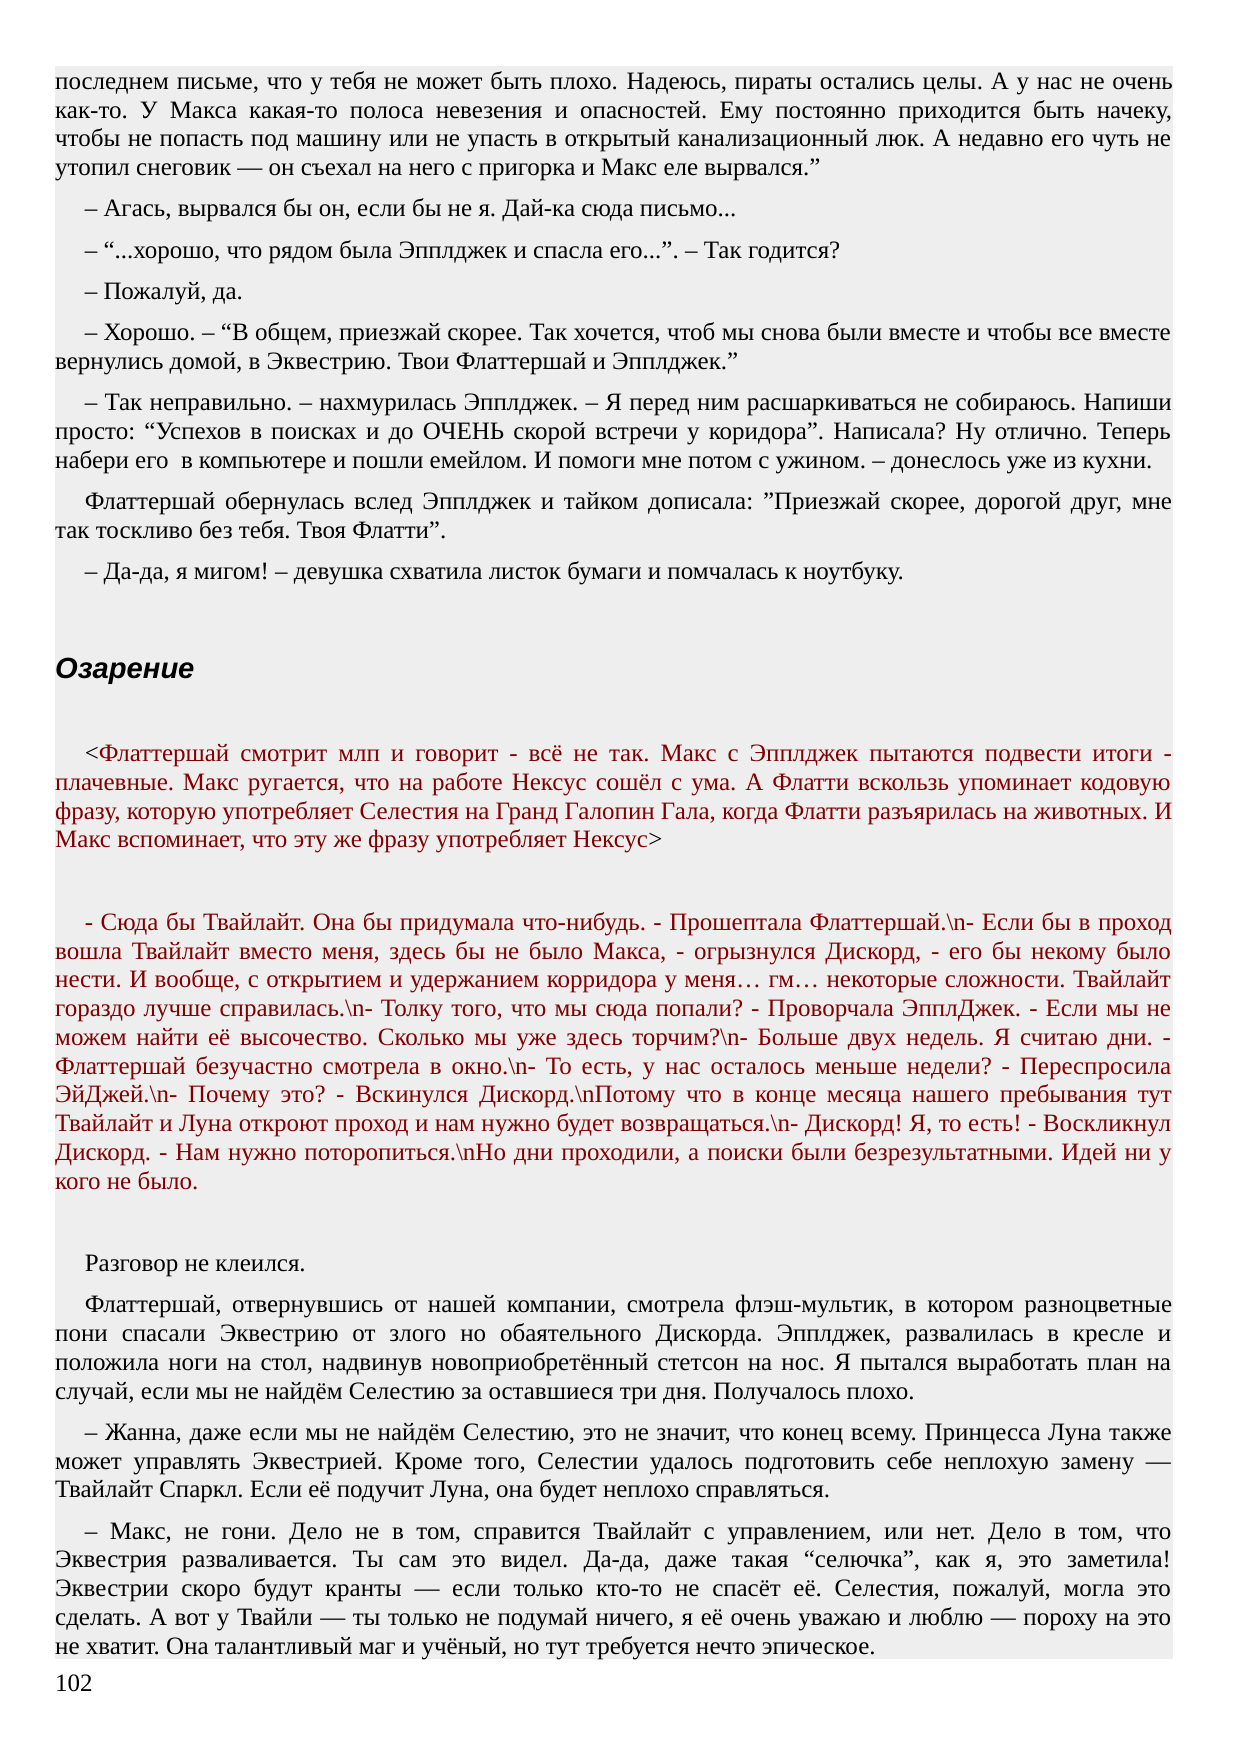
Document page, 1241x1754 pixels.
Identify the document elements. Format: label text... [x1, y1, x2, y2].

text Флаттершай, отвернувшись от нашей компании, смотрела флэш-мультик, в котором разноцветные пони спасали Эквестрию от злого но обаятельного Дискорда. Эпплджек, развалилась в кресле и положила ноги на стол, надвинув новоприобретённый стетсон на нос. Я пытался выработать план на случай, если мы не найдём Селестию за оставшиеся три дня. Получалось плохо. [55, 1289, 1173, 1404]
text Флаттершай обернулась вслед Эпплджек и тайком дописала: ”Приезжай скорее, дорогой друг, мне так тоскливо без тебя. Твоя Флатти”. [55, 486, 1173, 543]
text – Пожалуй, да. [55, 276, 1173, 305]
text – “...хорошо, что рядом была Эпплджек и спасла его...”. – Так годится? [55, 235, 1173, 263]
text – Да-да, я мигом! – девушка схватила листок бумаги и помчалась к ноутбуку. [55, 556, 1173, 585]
subtitle Озарение [55, 651, 1173, 684]
text Разговор не клеился. [55, 1248, 1173, 1277]
text последнем письме, что у тебя не может быть плохо. Надеюсь, пираты остались целы. А у нас не очень как-то. У Макса какая-то полоса невезения и опасностей. Ему постоянно приходится быть начеку, чтобы не попасть под машину или не упасть в открытый канализационный люк. А недавно его чуть не утопил снеговик — он съехал на него с пригорка и Макс еле вырвался.” [55, 66, 1173, 181]
text - Сюда бы Твайлайт. Она бы придумала что-нибудь. - Прошептала Флаттершай.\n- Если бы в проход вошла Твайлайт вместо меня, здесь бы не было Макса, - огрызнулся Дискорд, - его бы некому было нести. И вообще, с открытием и удержанием корридора у меня… гм… некоторые сложности. Твайлайт гораздо лучше справилась.\n- Толку того, что мы сюда попали? - Проворчала ЭпплДжек. - Если мы не можем найти её высочество. Сколько мы уже здесь торчим?\n- Больше двух недель. Я считаю дни. - Флаттершай безучастно смотрела в окно.\n- То есть, у нас осталось меньше недели? - Переспросила ЭйДжей.\n- Почему это? - Вскинулся Дискорд.\nПотому что в конце месяца нашего пребывания тут Твайлайт и Луна откроют проход и нам нужно будет возвращаться.\n- Дискорд! Я, то есть! - Воскликнул Дискорд. - Нам нужно поторопиться.\nНо дни проходили, а поиски были безрезультатными. Идей ни у кого не было. [55, 907, 1173, 1194]
text – Так неправильно. – нахмурилась Эпплджек. – Я перед ним расшаркиваться не собираюсь. Напиши просто: “Успехов в поисках и до ОЧЕНЬ скорой встречи у коридора”. Написала? Ну отлично. Теперь набери его в компьютере и пошли емейлом. И помоги мне потом с ужином. – донеслось уже из кухни. [55, 387, 1173, 473]
text <Флаттершай смотрит млп и говорит - всё не так. Макс с Эпплджек пытаются подвести итоги - плачевные. Макс ругается, что на работе Нексус сошёл с ума. А Флатти вскользь упоминает кодовую фразу, которую употребляет Селестия на Гранд Галопин Гала, когда Флатти разъярилась на животных. И Макс вспоминает, что эту же фразу употребляет Нексус> [55, 738, 1173, 853]
text – Макс, не гони. Дело не в том, справится Твайлайт с управлением, или нет. Дело в том, что Эквестрия разваливается. Ты сам это видел. Да-да, даже такая “селючка”, как я, это заметила! Эквестрии скоро будут кранты — если только кто-то не спасёт её. Селестия, пожалуй, могла это сделать. А вот у Твайли — ты только не подумай ничего, я её очень уважаю и люблю — пороху на это не хватит. Она талантливый маг и учёный, но тут требуется нечто эпическое. [55, 1516, 1173, 1659]
text – Агась, вырвался бы он, если бы не я. Дай-ка сюда письмо... [55, 193, 1173, 222]
text – Жанна, даже если мы не найдём Селестию, это не значит, что конец всему. Принцесса Луна также может управлять Эквестрией. Кроме того, Селестии удалось подготовить себе неплохую замену — Твайлайт Спаркл. Если её подучит Луна, она будет неплохо справляться. [55, 1417, 1173, 1503]
text – Хорошо. – “В общем, приезжай скорее. Так хочется, чтоб мы снова были вместе и чтобы все вместе вернулись домой, в Эквестрию. Твои Флаттершай и Эпплджек.” [55, 317, 1173, 375]
